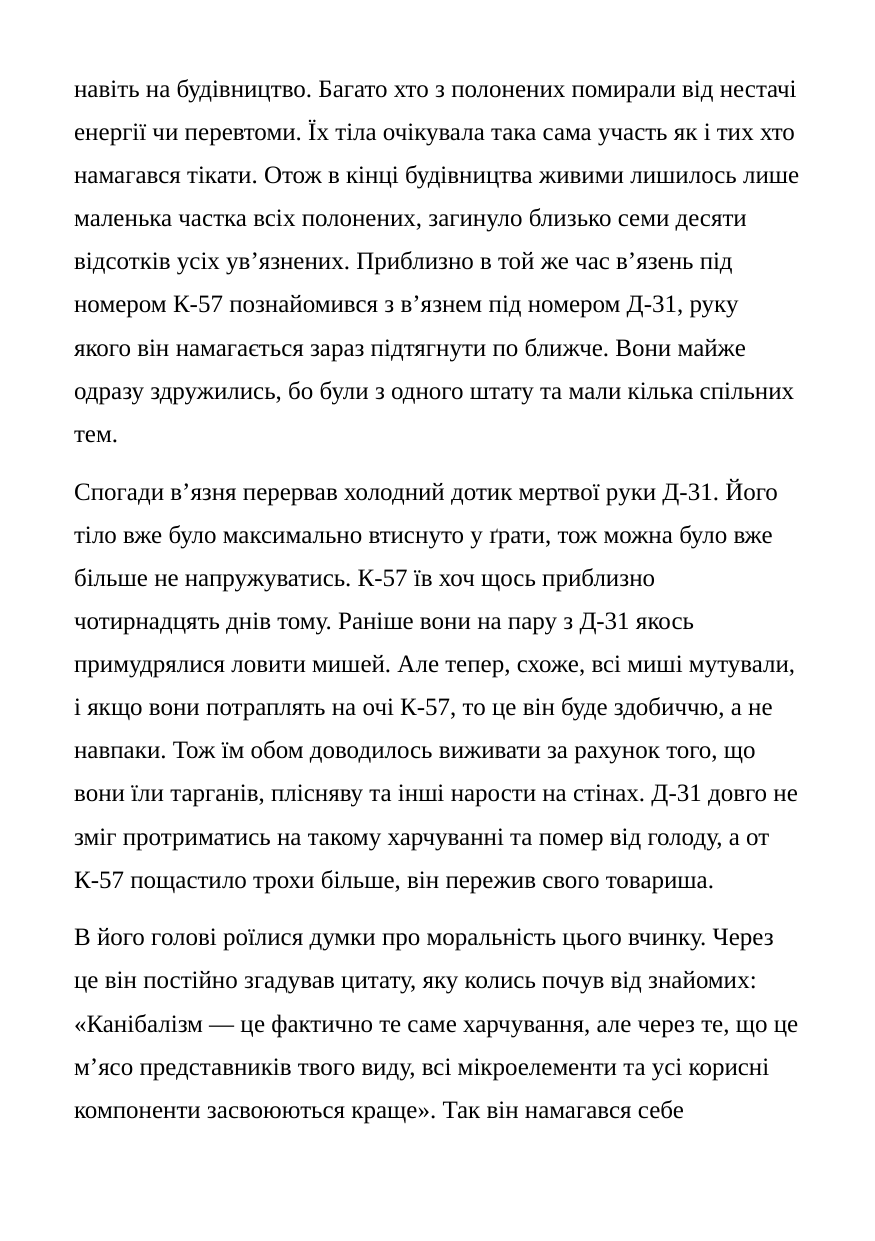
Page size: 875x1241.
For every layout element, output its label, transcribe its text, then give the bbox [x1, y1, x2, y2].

text Спогади в’язня перервав холодний дотик мертвої руки Д-31. Його тіло вже було максимально втиснуто у ґрати, тож можна було вже більше не напружуватись. К-57 їв хоч щось приблизно чотирнадцять днів тому. Раніше вони на пару з Д-31 якось примудрялися ловити мишей. Але тепер, схоже, всі миші мутували, і якщо вони потраплять на очі К-57, то це він буде здобиччю, а не навпаки. Тож їм обом доводилось виживати за рахунок того, що вони їли тарганів, плісняву та інші нарости на стінах. Д-31 довго не зміг протриматись на такому харчуванні та помер від голоду, а от К-57 пощастило трохи більше, він пережив свого товариша. [74, 477, 800, 893]
text навіть на будівництво. Багато хто з полонених помирали від нестачі енергії чи перевтоми. Їх тіла очікувала така сама участь як і тих хто намагався тікати. Отож в кінці будівництва живими лишилось лише маленька частка всіх полонених, загинуло близько семи десяти відсотків усіх ув’язнених. Приблизно в той же час в’язень під номером К-57 познайомився з в’язнем під номером Д-31, руку якого він намагається зараз підтягнути по ближче. Вони майже одразу здружились, бо були з одного штату та мали кілька спільних тем. [74, 74, 800, 448]
text В його голові роїлися думки про моральність цього вчинку. Через це він постійно згадував цитату, яку колись почув від знайомих: «Канібалізм — це фактично те саме харчування, але через те, що це м’ясо представників твого виду, всі мікроелементи та усі корисні компоненти засвоюються краще». Так він намагався себе [74, 922, 800, 1124]
